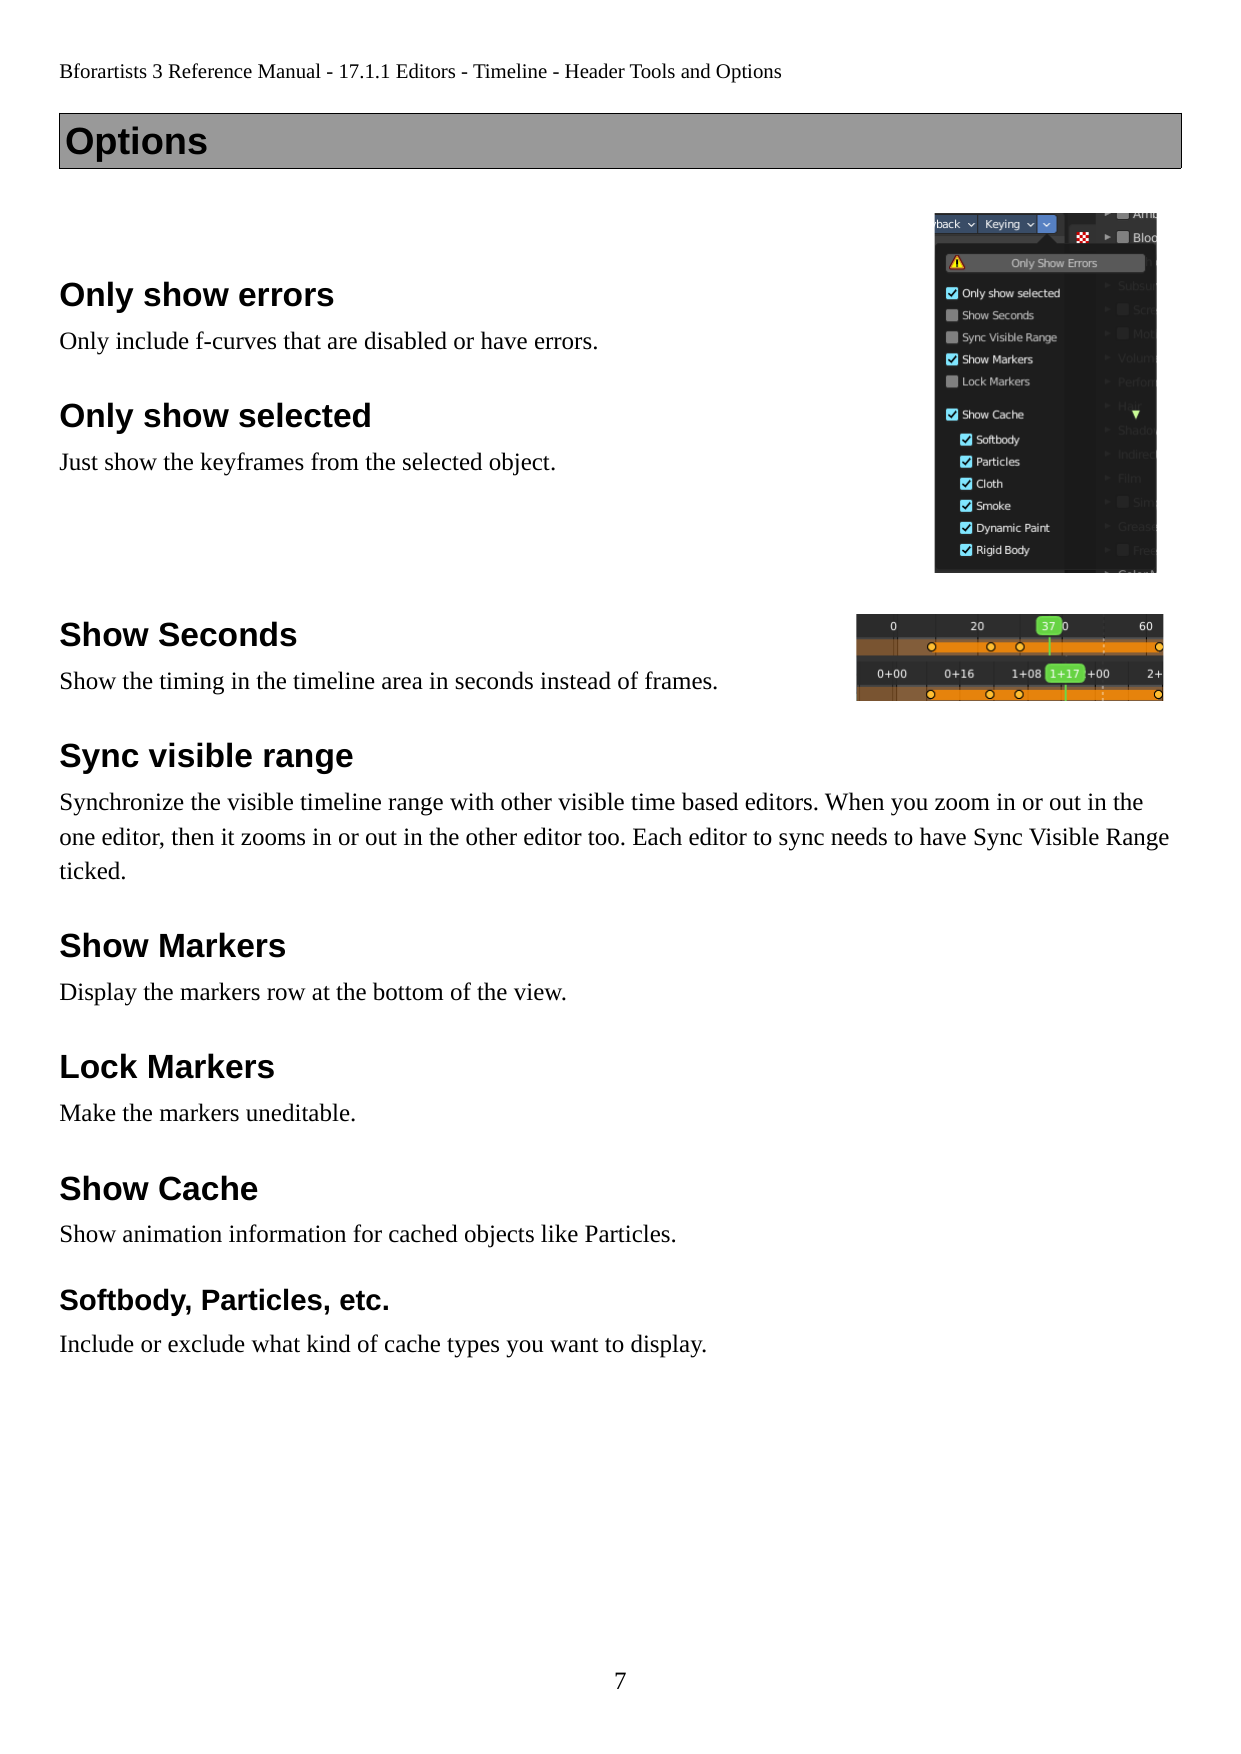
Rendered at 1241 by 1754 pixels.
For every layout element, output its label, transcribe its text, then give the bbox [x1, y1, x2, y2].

text Display the markers row at the bottom of the view. [59, 977, 1181, 1006]
text Synchronize the visible timeline range with other visible time based editors. When you zoom in or out in the one editor, then it zooms in or out in the other editor too. Each editor to sync needs to have Sync Visible Range ticked. [59, 787, 1181, 885]
text Make the markers uneditable. [59, 1098, 1181, 1127]
picture [856, 614, 1164, 701]
text Show animation information for cached objects like Particles. [59, 1219, 1181, 1248]
subtitle Show Cache [59, 1168, 1181, 1207]
subtitle Sync visible range [59, 736, 1181, 775]
subtitle [1164, 615, 1181, 654]
subtitle Show Markers [59, 926, 1181, 965]
subtitle Lock Markers [59, 1047, 1181, 1086]
subtitle Only show errors [59, 275, 934, 314]
text Just show the keyframes from the selected object. [59, 447, 934, 476]
subtitle Softbody, Particles, etc. [59, 1283, 1181, 1317]
text Include or exclude what kind of cache types you want to display. [59, 1329, 1181, 1358]
subtitle Only show selected [59, 396, 934, 435]
table_header Options [60, 114, 1181, 168]
subtitle [1157, 396, 1181, 435]
text Show the timing in the timeline area in seconds instead of frames. [59, 666, 856, 695]
picture [934, 213, 1157, 573]
subtitle [1157, 275, 1181, 314]
subtitle Show Seconds [59, 615, 856, 654]
text Only include f-curves that are disabled or have errors. [59, 326, 934, 355]
